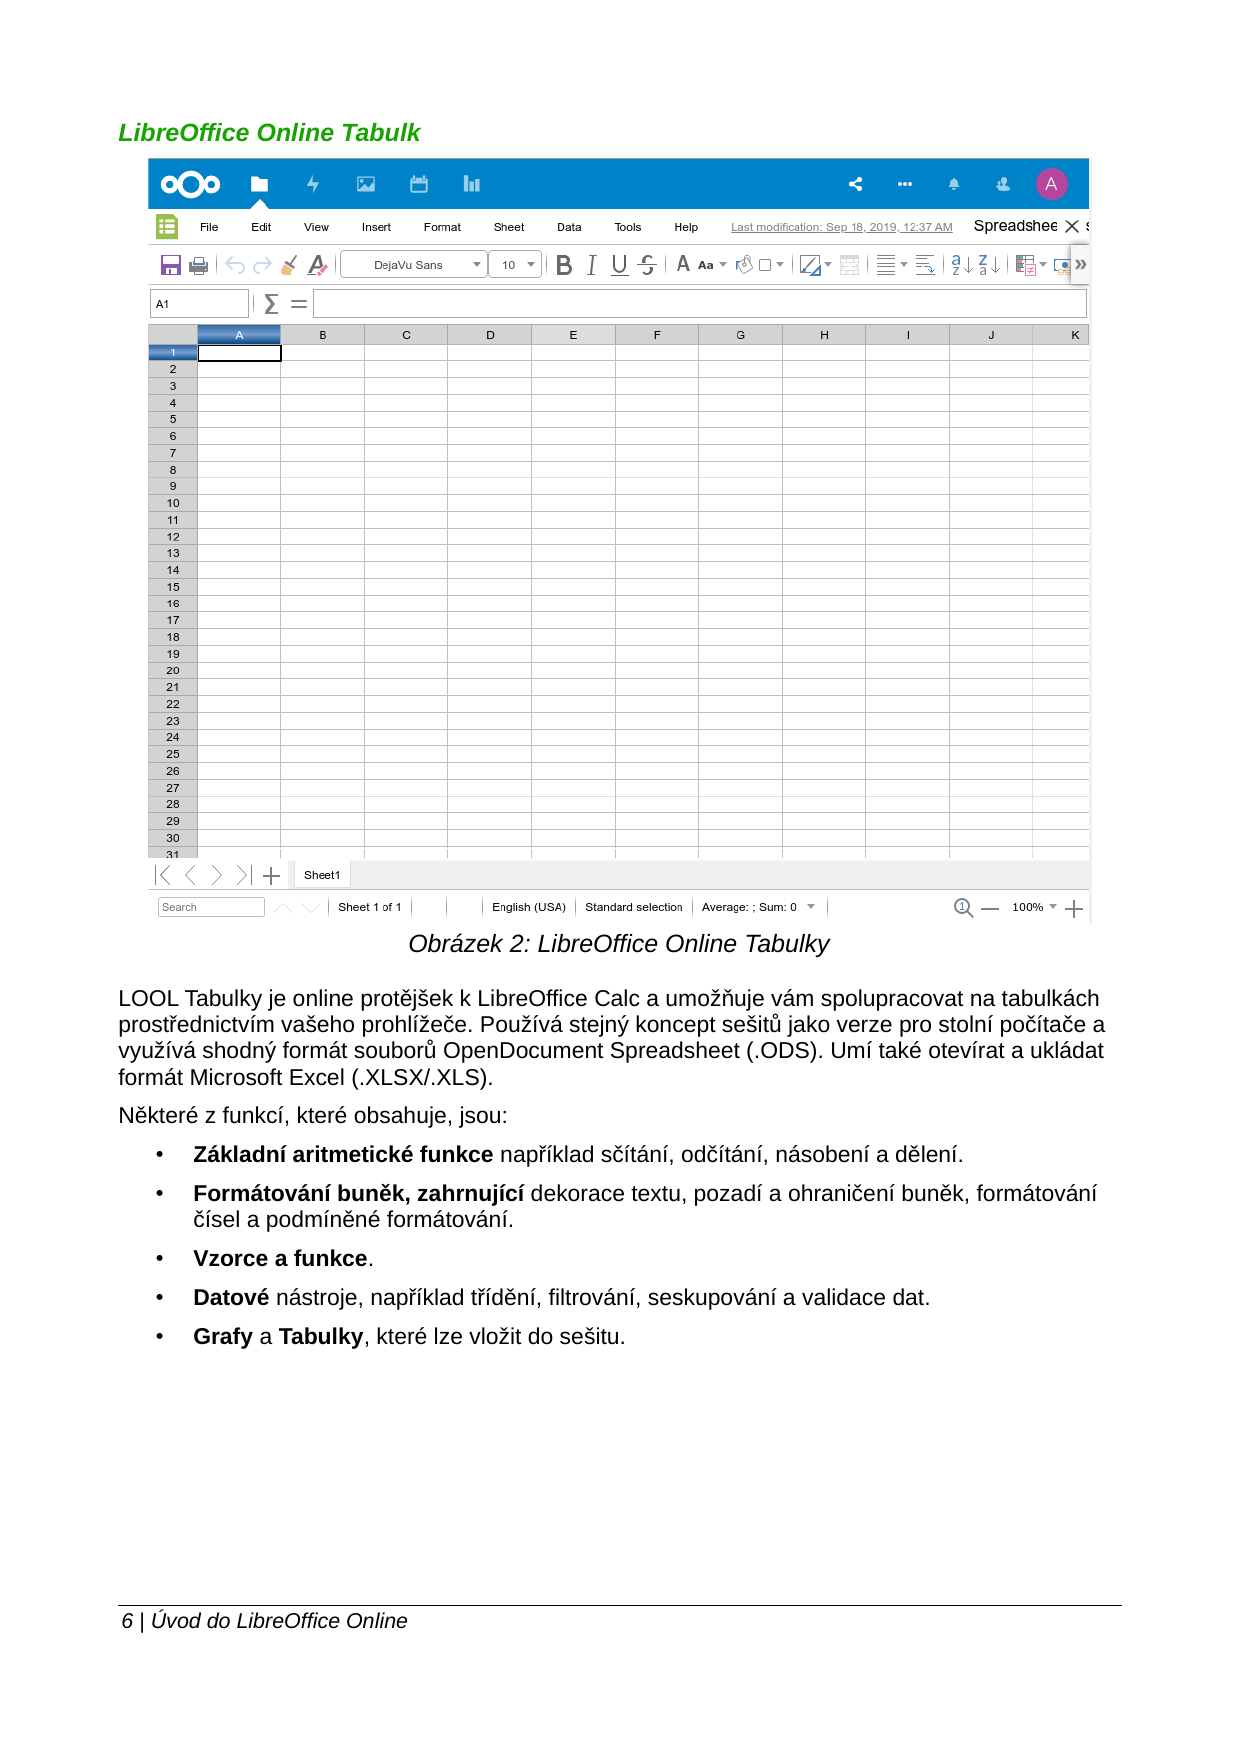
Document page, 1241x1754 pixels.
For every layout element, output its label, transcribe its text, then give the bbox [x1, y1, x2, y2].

list Vzorce a funkce. [156, 1245, 1122, 1272]
list Datové nástroje, například třídění, filtrování, seskupování a validace dat. [156, 1284, 1122, 1311]
list Formátování buněk, zahrnující dekorace textu, pozadí a ohraničení buněk, formátování čísel a podmíněné formátování. [156, 1180, 1122, 1233]
text LOOL Tabulky je online protějšek k LibreOffice Calc a umožňuje vám spolupracovat na tabulkách prostřednictvím vašeho prohlížeče. Používá stejný koncept sešitů jako verze pro stolní počítače a využívá shodný formát souborů OpenDocument Spreadsheet (.ODS). Umí také otevírat a ukládat formát Microsoft Excel (.XLSX/.XLS). [118, 984, 1122, 1090]
subtitle LibreOffice Online Tabulk [118, 118, 1122, 147]
list Základní aritmetické funkce například sčítání, odčítání, násobení a dělení. [156, 1141, 1122, 1168]
picture [148, 158, 1092, 924]
text Některé z funkcí, které obsahuje, jsou: [118, 1102, 1122, 1129]
text Obrázek 2: LibreOffice Online Tabulky [118, 924, 1122, 958]
list Grafy a Tabulky, které lze vložit do sešitu. [156, 1323, 1122, 1349]
